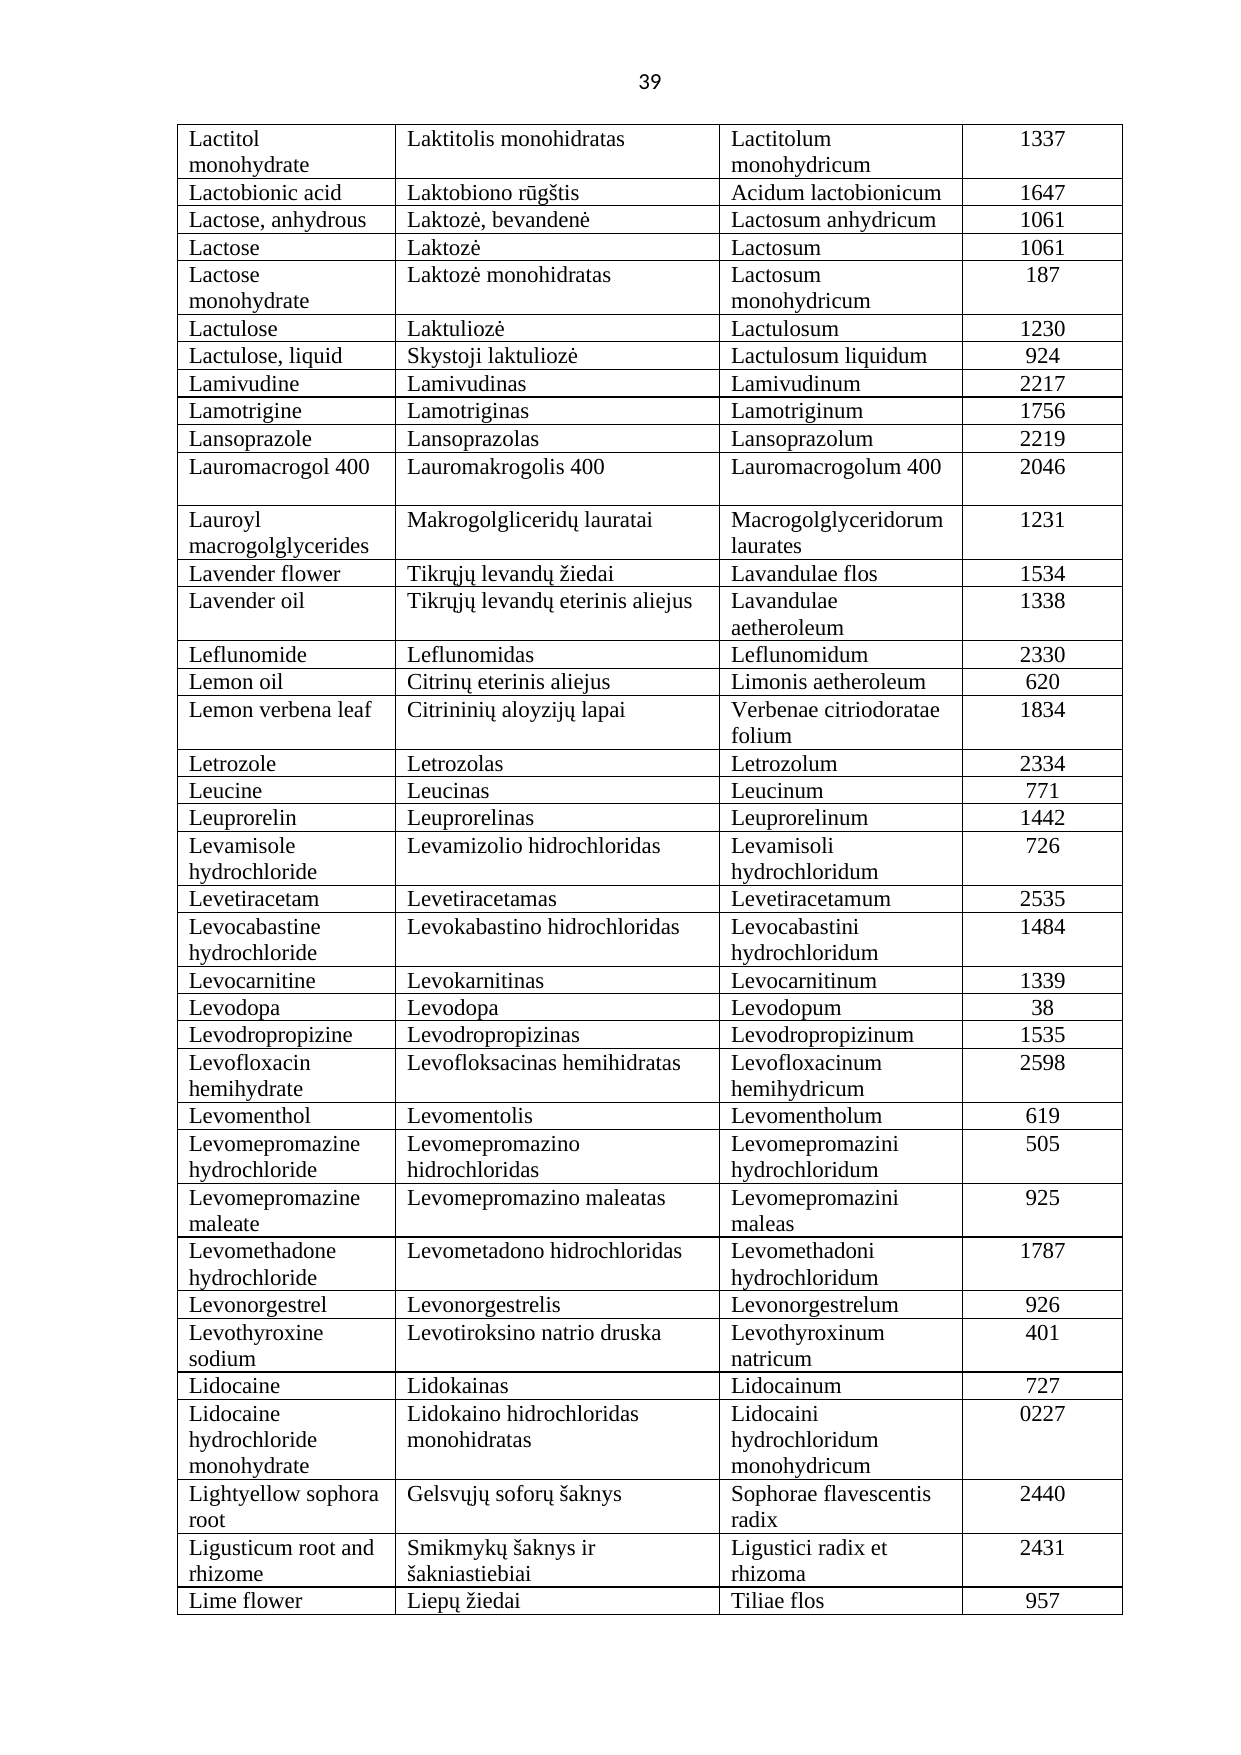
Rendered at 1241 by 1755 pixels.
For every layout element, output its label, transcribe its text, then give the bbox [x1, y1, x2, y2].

table_cell Leflunomide [178, 641, 395, 667]
table_cell Makrogolgliceridų lauratai [396, 506, 719, 559]
table_cell 2334 [963, 750, 1122, 776]
table_cell Lamivudinas [396, 370, 719, 396]
table_cell Levomenthol [178, 1103, 395, 1129]
table_cell Levodropropizine [178, 1021, 395, 1048]
table_cell 38 [963, 994, 1122, 1020]
table_cell Leucine [178, 777, 395, 803]
table_cell Levotiroksino natrio druska [396, 1319, 719, 1371]
table_cell Levomepromazino maleatas [396, 1184, 719, 1236]
table_cell Lamivudine [178, 370, 395, 396]
table_cell 1061 [963, 234, 1122, 260]
table_cell 1484 [963, 913, 1122, 966]
table_cell Laktozė, bevandenė [396, 206, 719, 233]
table_cell Lemon verbena leaf [178, 696, 395, 748]
table_cell Lamotriginas [396, 398, 719, 424]
table_cell 1756 [963, 398, 1122, 424]
table_cell Citrinų eterinis aliejus [396, 669, 719, 695]
table_cell Levomentholum [720, 1103, 962, 1129]
table_cell Levodopa [396, 994, 719, 1020]
table_cell Levonorgestrel [178, 1291, 395, 1318]
table_cell Skystoji laktuliozė [396, 342, 719, 368]
table_cell Levetiracetam [178, 886, 395, 912]
table_cell Lauromacrogol 400 [178, 453, 395, 505]
table_cell Lidocainum [720, 1373, 962, 1399]
table_cell Leuprorelinas [396, 804, 719, 831]
table_cell Leucinas [396, 777, 719, 803]
table_cell Lactulose, liquid [178, 342, 395, 368]
table_cell Lactose monohydrate [178, 261, 395, 314]
table_cell 2440 [963, 1480, 1122, 1533]
table_cell 925 [963, 1184, 1122, 1236]
table_cell Lactulosum [720, 315, 962, 341]
table_cell Laktozė [396, 234, 719, 260]
table_cell Citrininių aloyzijų lapai [396, 696, 719, 748]
table_cell Levodropropizinum [720, 1021, 962, 1048]
table_cell 1834 [963, 696, 1122, 748]
table_cell 1647 [963, 179, 1122, 205]
table_cell Lansoprazolum [720, 425, 962, 452]
table_cell Lactitolum monohydricum [720, 125, 962, 178]
table_cell Tikrųjų levandų eterinis aliejus [396, 587, 719, 640]
table_cell Levomethadoni hydrochloridum [720, 1238, 962, 1290]
table_cell 2217 [963, 370, 1122, 396]
table_cell Levodopum [720, 994, 962, 1020]
table_cell Liepų žiedai [396, 1588, 719, 1614]
table_cell Levomepromazini hydrochloridum [720, 1130, 962, 1183]
table_cell Levamisole hydrochloride [178, 832, 395, 884]
table_cell Lauroyl macrogolglycerides [178, 506, 395, 559]
table_cell Lemon oil [178, 669, 395, 695]
table_cell 619 [963, 1103, 1122, 1129]
table_cell Ligusticum root and rhizome [178, 1534, 395, 1586]
table_cell Levomepromazine hydrochloride [178, 1130, 395, 1183]
table_cell Leflunomidum [720, 641, 962, 667]
table_cell Levokabastino hidrochloridas [396, 913, 719, 966]
table_cell 2598 [963, 1049, 1122, 1102]
table_cell 726 [963, 832, 1122, 884]
table_cell Lavandulae flos [720, 560, 962, 586]
table_cell Lidocaine hydrochloride monohydrate [178, 1400, 395, 1479]
table_cell Lamivudinum [720, 370, 962, 396]
table_cell 1535 [963, 1021, 1122, 1048]
table_cell Levetiracetamas [396, 886, 719, 912]
table_cell Lansoprazolas [396, 425, 719, 452]
table_cell Levomepromazine maleate [178, 1184, 395, 1236]
table_cell 0227 [963, 1400, 1122, 1479]
table_cell Letrozolas [396, 750, 719, 776]
table_cell 727 [963, 1373, 1122, 1399]
table_cell Levonorgestrelis [396, 1291, 719, 1318]
table_cell Verbenae citriodoratae folium [720, 696, 962, 748]
table_cell Leuprorelinum [720, 804, 962, 831]
table_cell Lactulosum liquidum [720, 342, 962, 368]
table_cell 401 [963, 1319, 1122, 1371]
table_cell 2330 [963, 641, 1122, 667]
table_cell Levomentolis [396, 1103, 719, 1129]
table_cell Letrozole [178, 750, 395, 776]
table_cell 957 [963, 1588, 1122, 1614]
table_cell Levokarnitinas [396, 967, 719, 993]
table_cell Levomepromazino hidrochloridas [396, 1130, 719, 1183]
table_cell Levamizolio hidrochloridas [396, 832, 719, 884]
table_cell Lidokainas [396, 1373, 719, 1399]
table_cell 1338 [963, 587, 1122, 640]
table_cell Lactobionic acid [178, 179, 395, 205]
table_cell Levocabastine hydrochloride [178, 913, 395, 966]
table_cell Lavender oil [178, 587, 395, 640]
table_cell Levodropropizinas [396, 1021, 719, 1048]
table_cell Laktobiono rūgštis [396, 179, 719, 205]
table_cell Acidum lactobionicum [720, 179, 962, 205]
table_cell Lactulose [178, 315, 395, 341]
table_cell 1061 [963, 206, 1122, 233]
table_cell Levodopa [178, 994, 395, 1020]
table_cell 187 [963, 261, 1122, 314]
table_cell 2219 [963, 425, 1122, 452]
table_cell 2431 [963, 1534, 1122, 1586]
table_cell Lavender flower [178, 560, 395, 586]
table_cell Levofloksacinas hemihidratas [396, 1049, 719, 1102]
table_cell Lactose, anhydrous [178, 206, 395, 233]
table_cell Lauromacrogolum 400 [720, 453, 962, 505]
table_cell 1442 [963, 804, 1122, 831]
table_cell Letrozolum [720, 750, 962, 776]
table_cell Lactosum monohydricum [720, 261, 962, 314]
table_cell Lamotriginum [720, 398, 962, 424]
table_cell Levomepromazini maleas [720, 1184, 962, 1236]
table_cell Lamotrigine [178, 398, 395, 424]
table_cell 926 [963, 1291, 1122, 1318]
table_cell 1339 [963, 967, 1122, 993]
table_cell 1787 [963, 1238, 1122, 1290]
table_cell Levocarnitinum [720, 967, 962, 993]
table_cell Smikmykų šaknys ir šakniastiebiai [396, 1534, 719, 1586]
table_cell Lactose [178, 234, 395, 260]
table_cell Laktozė monohidratas [396, 261, 719, 314]
table_cell Levothyroxine sodium [178, 1319, 395, 1371]
table_cell Levonorgestrelum [720, 1291, 962, 1318]
table_cell 1337 [963, 125, 1122, 178]
table_cell Levofloxacin hemihydrate [178, 1049, 395, 1102]
table_cell 924 [963, 342, 1122, 368]
table_cell 1231 [963, 506, 1122, 559]
table_cell Limonis aetheroleum [720, 669, 962, 695]
table_cell 620 [963, 669, 1122, 695]
table_cell Levamisoli hydrochloridum [720, 832, 962, 884]
table_cell Lidocaini hydrochloridum monohydricum [720, 1400, 962, 1479]
table_cell Lidokaino hidrochloridas monohidratas [396, 1400, 719, 1479]
table_cell Sophorae flavescentis radix [720, 1480, 962, 1533]
table_cell Laktitolis monohidratas [396, 125, 719, 178]
table_cell 505 [963, 1130, 1122, 1183]
table_cell Levocabastini hydrochloridum [720, 913, 962, 966]
table_cell Lightyellow sophora root [178, 1480, 395, 1533]
table_cell Levothyroxinum natricum [720, 1319, 962, 1371]
table_cell Levometadono hidrochloridas [396, 1238, 719, 1290]
table_cell Macrogolglyceridorum laurates [720, 506, 962, 559]
table_cell 771 [963, 777, 1122, 803]
table_cell Gelsvųjų soforų šaknys [396, 1480, 719, 1533]
table_cell Leflunomidas [396, 641, 719, 667]
table_cell Levomethadone hydrochloride [178, 1238, 395, 1290]
table_cell 2046 [963, 453, 1122, 505]
table_cell Lavandulae aetheroleum [720, 587, 962, 640]
table_cell Lactitol monohydrate [178, 125, 395, 178]
table_cell Leucinum [720, 777, 962, 803]
table_cell Tikrųjų levandų žiedai [396, 560, 719, 586]
table_cell Laktuliozė [396, 315, 719, 341]
table_cell Tiliae flos [720, 1588, 962, 1614]
table_cell Levofloxacinum hemihydricum [720, 1049, 962, 1102]
table_cell Lime flower [178, 1588, 395, 1614]
table_cell Levocarnitine [178, 967, 395, 993]
table_cell Lansoprazole [178, 425, 395, 452]
table_cell 1534 [963, 560, 1122, 586]
table_cell Lactosum anhydricum [720, 206, 962, 233]
table_cell Lauromakrogolis 400 [396, 453, 719, 505]
table_cell 2535 [963, 886, 1122, 912]
table_cell Lidocaine [178, 1373, 395, 1399]
table_cell 1230 [963, 315, 1122, 341]
table_cell Leuprorelin [178, 804, 395, 831]
table_cell Lactosum [720, 234, 962, 260]
table_cell Levetiracetamum [720, 886, 962, 912]
table_cell Ligustici radix et rhizoma [720, 1534, 962, 1586]
